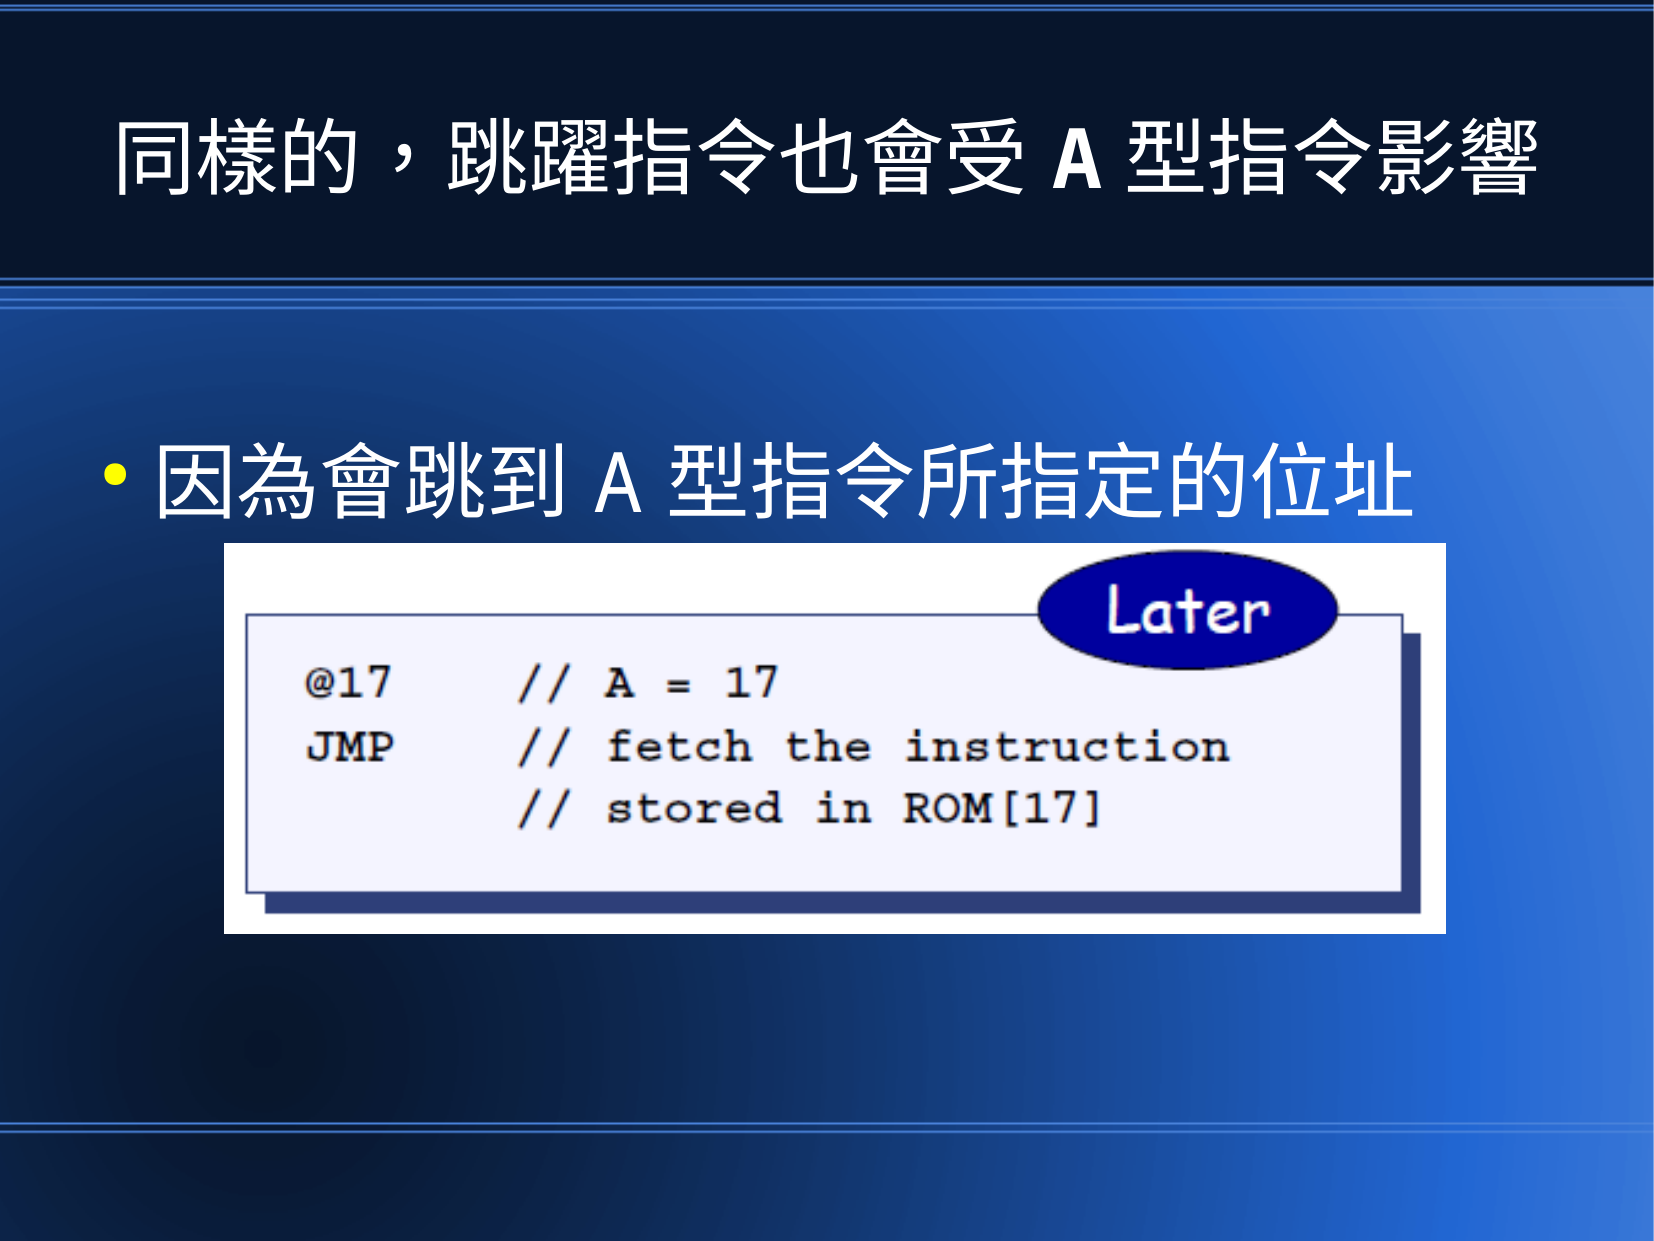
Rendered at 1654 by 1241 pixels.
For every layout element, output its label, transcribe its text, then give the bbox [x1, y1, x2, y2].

picture [224, 543, 1446, 934]
title 同樣的，跳躍指令也會受A型指令影響 [82, 49, 1571, 257]
picture [0, 0, 1654, 1241]
list 因為會跳到A型指令所指定的位址 [82, 355, 1571, 1241]
